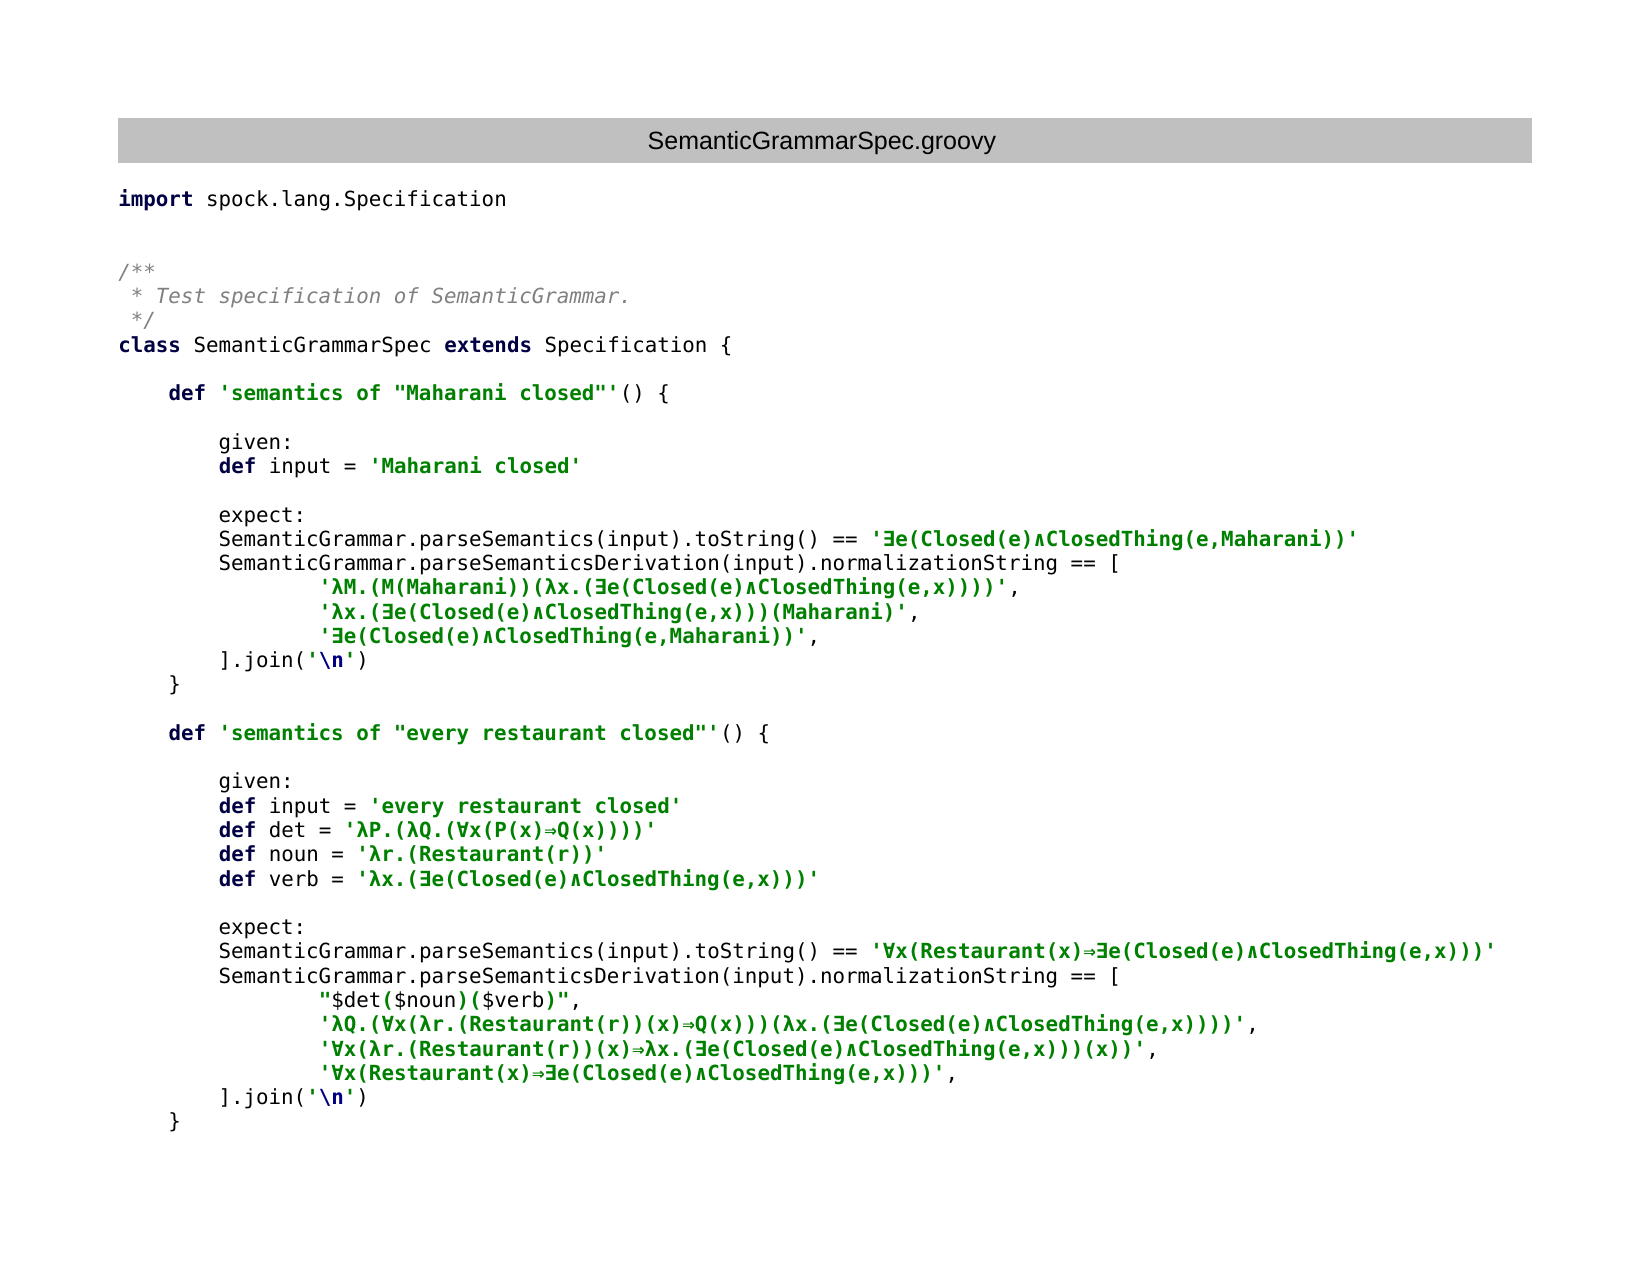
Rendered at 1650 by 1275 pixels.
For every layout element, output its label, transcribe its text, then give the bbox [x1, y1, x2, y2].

text def det = 'λP.(λQ.(∀x(P(x)⇒Q(x))))' [118, 818, 1532, 842]
text given: [118, 769, 1532, 794]
text def 'semantics of "Maharani closed"'() { [118, 381, 1532, 406]
text def verb = 'λx.(∃e(Closed(e)∧ClosedThing(e,x)))' [118, 867, 1532, 891]
text def noun = 'λr.(Restaurant(r))' [118, 842, 1532, 867]
text } [118, 1109, 1532, 1134]
text def input = 'Maharani closed' [118, 454, 1532, 478]
text def input = 'every restaurant closed' [118, 794, 1532, 818]
text "$det($noun)($verb)", [118, 988, 1532, 1012]
text SemanticGrammar.parseSemanticsDerivation(input).normalizationString == [ [118, 964, 1532, 988]
text import spock.lang.Specification [118, 187, 1532, 211]
text ].join('\n') [118, 648, 1532, 672]
text '∀x(λr.(Restaurant(r))(x)⇒λx.(∃e(Closed(e)∧ClosedThing(e,x)))(x))', [118, 1037, 1532, 1061]
text */ [118, 308, 1532, 333]
text 'λx.(∃e(Closed(e)∧ClosedThing(e,x)))(Maharani)', [118, 600, 1532, 624]
text given: [118, 430, 1532, 454]
text SemanticGrammar.parseSemanticsDerivation(input).normalizationString == [ [118, 551, 1532, 575]
text class SemanticGrammarSpec extends Specification { [118, 333, 1532, 357]
text '∃e(Closed(e)∧ClosedThing(e,Maharani))', [118, 624, 1532, 648]
text * Test specification of SemanticGrammar. [118, 284, 1532, 308]
text ].join('\n') [118, 1085, 1532, 1109]
text expect: [118, 915, 1532, 939]
table_header SemanticGrammarSpec.groovy [118, 118, 1532, 163]
text SemanticGrammar.parseSemantics(input).toString() == '∀x(Restaurant(x)⇒∃e(Closed(e)∧ClosedThing(e,x)))' [118, 939, 1532, 964]
text 'λM.(M(Maharani))(λx.(∃e(Closed(e)∧ClosedThing(e,x))))', [118, 575, 1532, 600]
text '∀x(Restaurant(x)⇒∃e(Closed(e)∧ClosedThing(e,x)))', [118, 1061, 1532, 1085]
text /** [118, 260, 1532, 284]
text } [118, 672, 1532, 697]
text 'λQ.(∀x(λr.(Restaurant(r))(x)⇒Q(x)))(λx.(∃e(Closed(e)∧ClosedThing(e,x))))', [118, 1012, 1532, 1037]
text expect: [118, 503, 1532, 527]
text SemanticGrammar.parseSemantics(input).toString() == '∃e(Closed(e)∧ClosedThing(e,Maharani))' [118, 527, 1532, 551]
text def 'semantics of "every restaurant closed"'() { [118, 721, 1532, 745]
